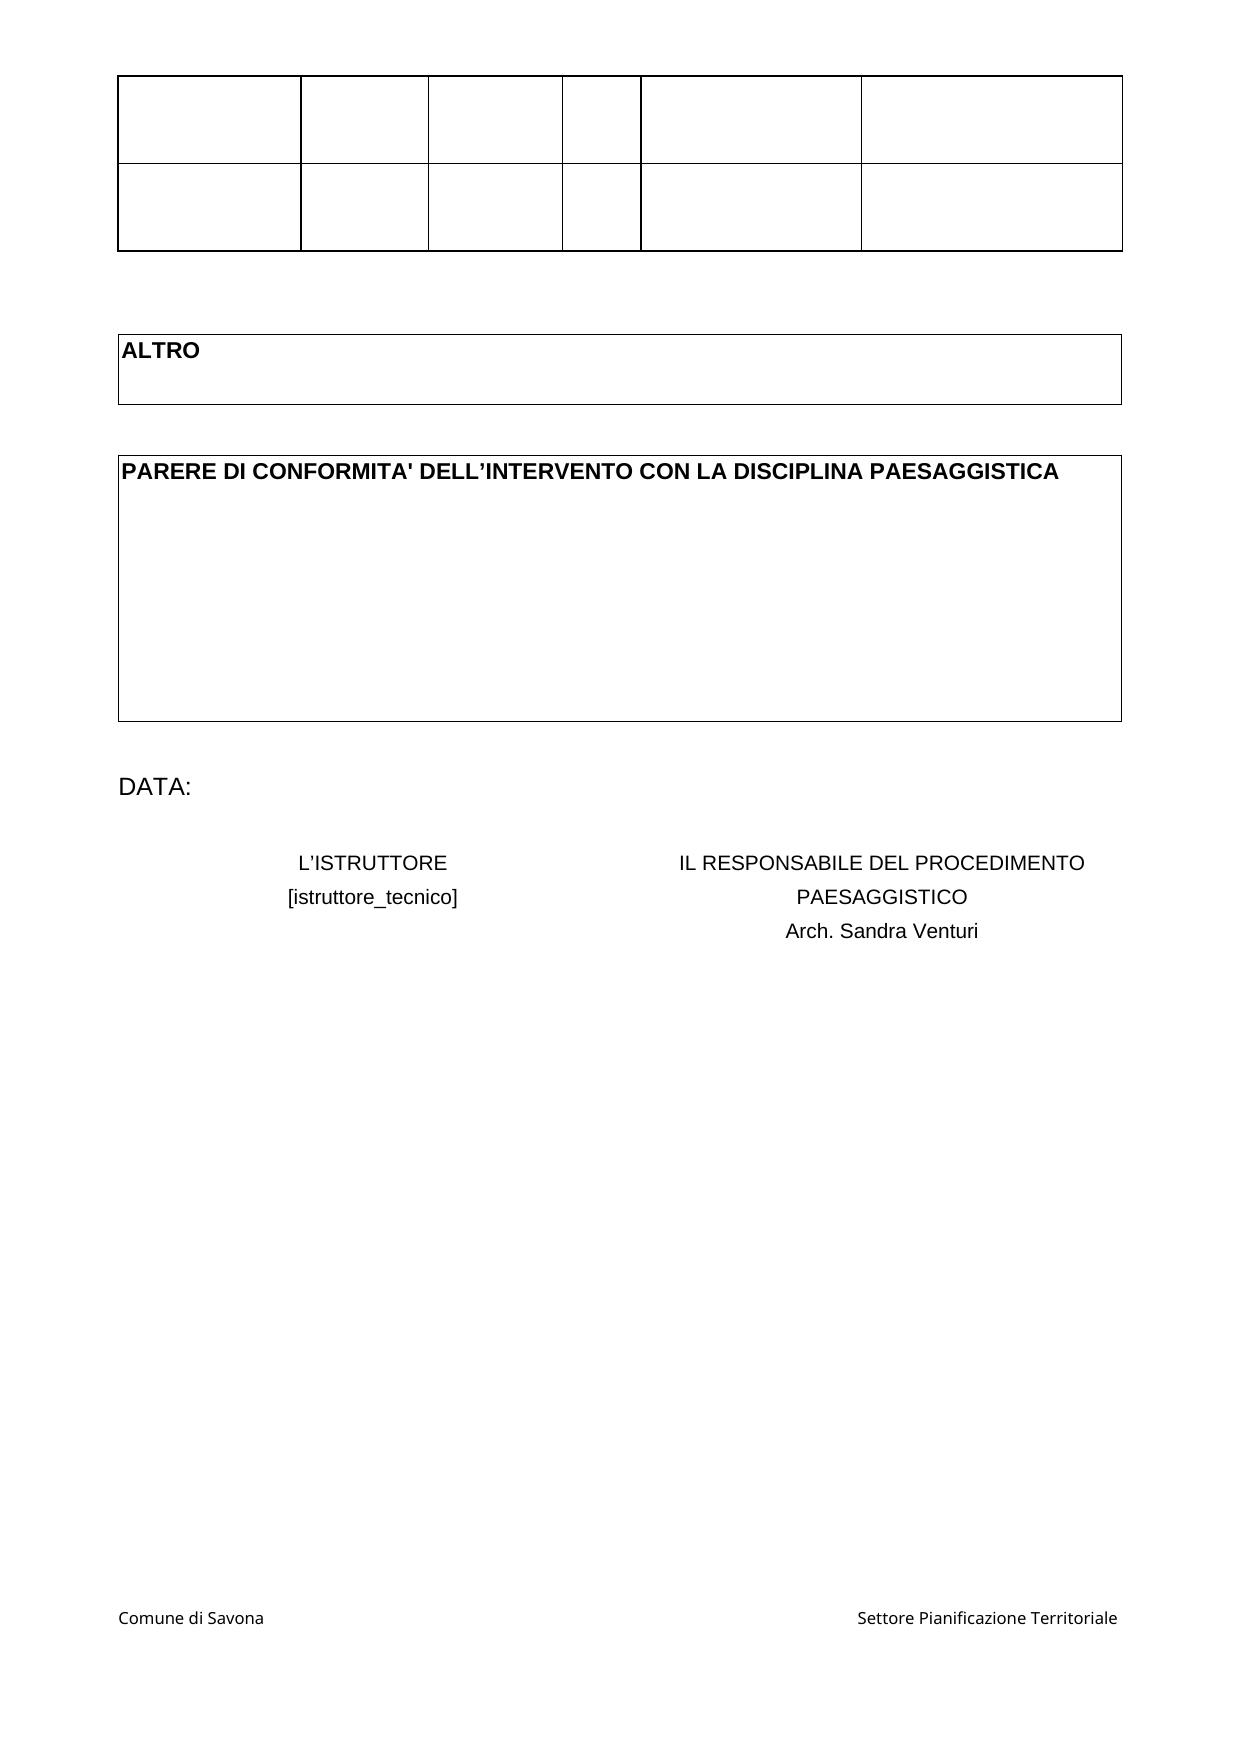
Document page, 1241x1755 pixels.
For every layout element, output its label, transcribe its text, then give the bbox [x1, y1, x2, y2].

table_cell [563, 164, 640, 250]
table_cell [119, 77, 300, 163]
text ALTRO [119, 335, 1121, 363]
table_header IL RESPONSABILE DEL PROCEDIMENTO PAESAGGISTICO Arch. Sandra Venturi [628, 840, 1137, 977]
table_cell [642, 77, 861, 163]
table_header L’ISTRUTTORE [istruttore_tecnico] [118, 840, 627, 977]
table_cell [429, 164, 562, 250]
text DATA: [118, 772, 1122, 801]
table_cell [119, 164, 300, 250]
table_cell [429, 77, 562, 163]
table_cell [302, 77, 428, 163]
table_cell [862, 77, 1122, 163]
table_cell [642, 164, 861, 250]
table_cell [563, 77, 640, 163]
table_cell [302, 164, 428, 250]
table_cell [862, 164, 1122, 250]
text PARERE DI CONFORMITA' DELL’INTERVENTO CON LA DISCIPLINA PAESAGGISTICA [119, 456, 1121, 484]
